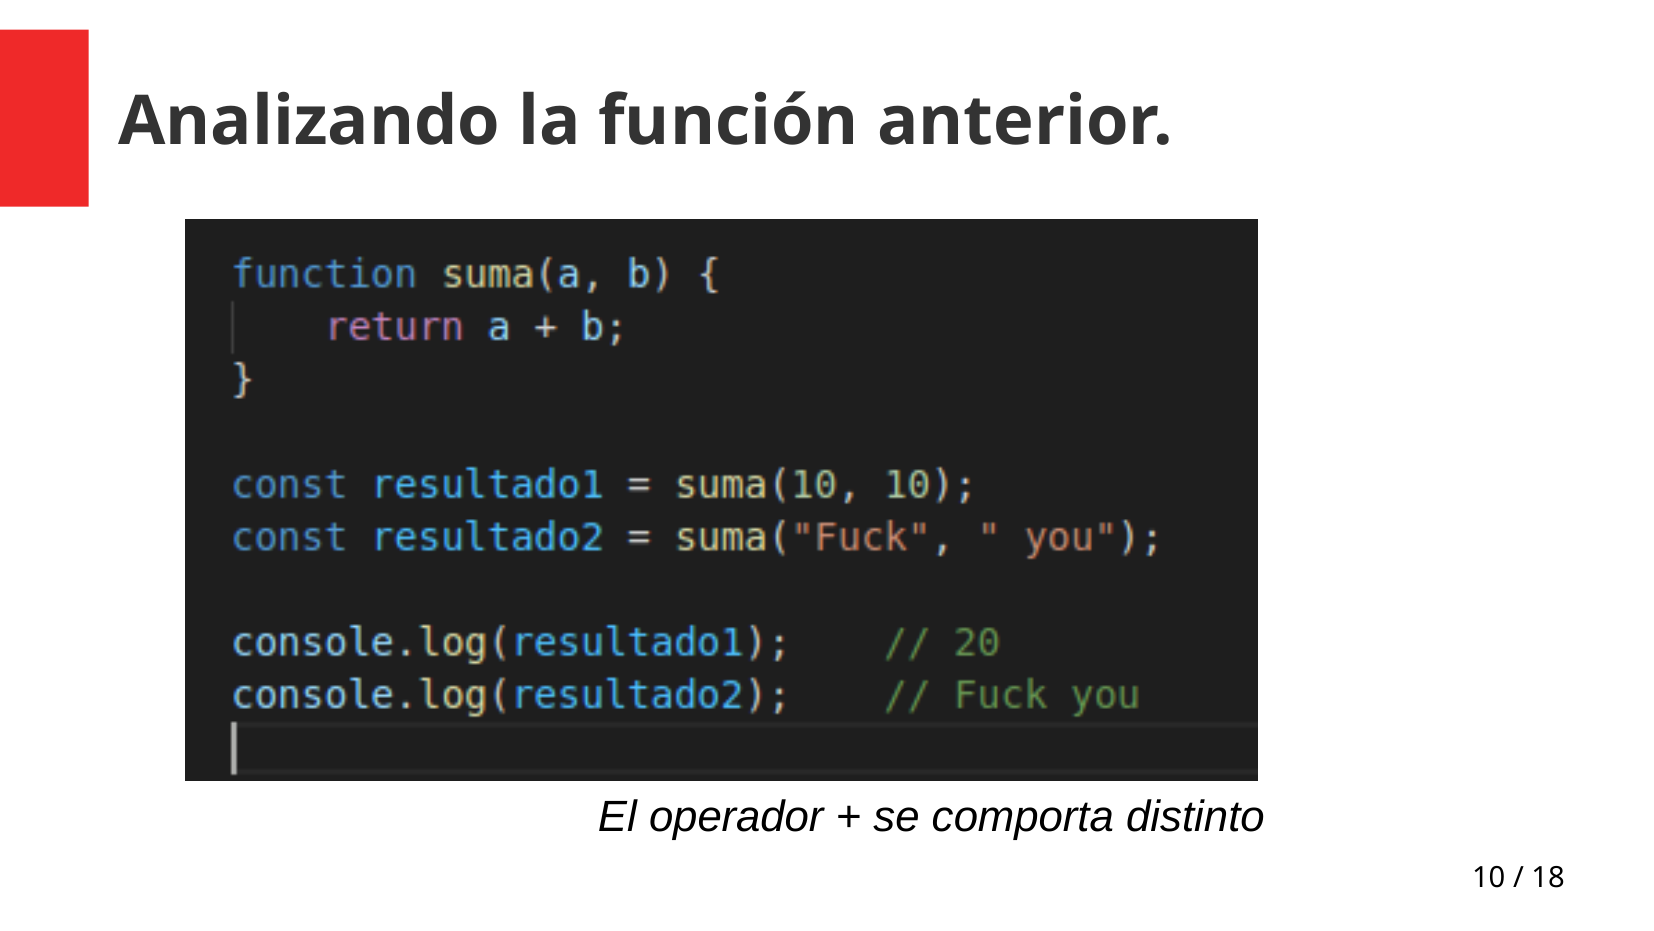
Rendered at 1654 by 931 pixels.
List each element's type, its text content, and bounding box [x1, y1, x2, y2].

title Analizando la función anterior. [118, 29, 1595, 207]
text_box El operador + se comporta distinto [583, 784, 1281, 848]
picture [185, 219, 1258, 781]
